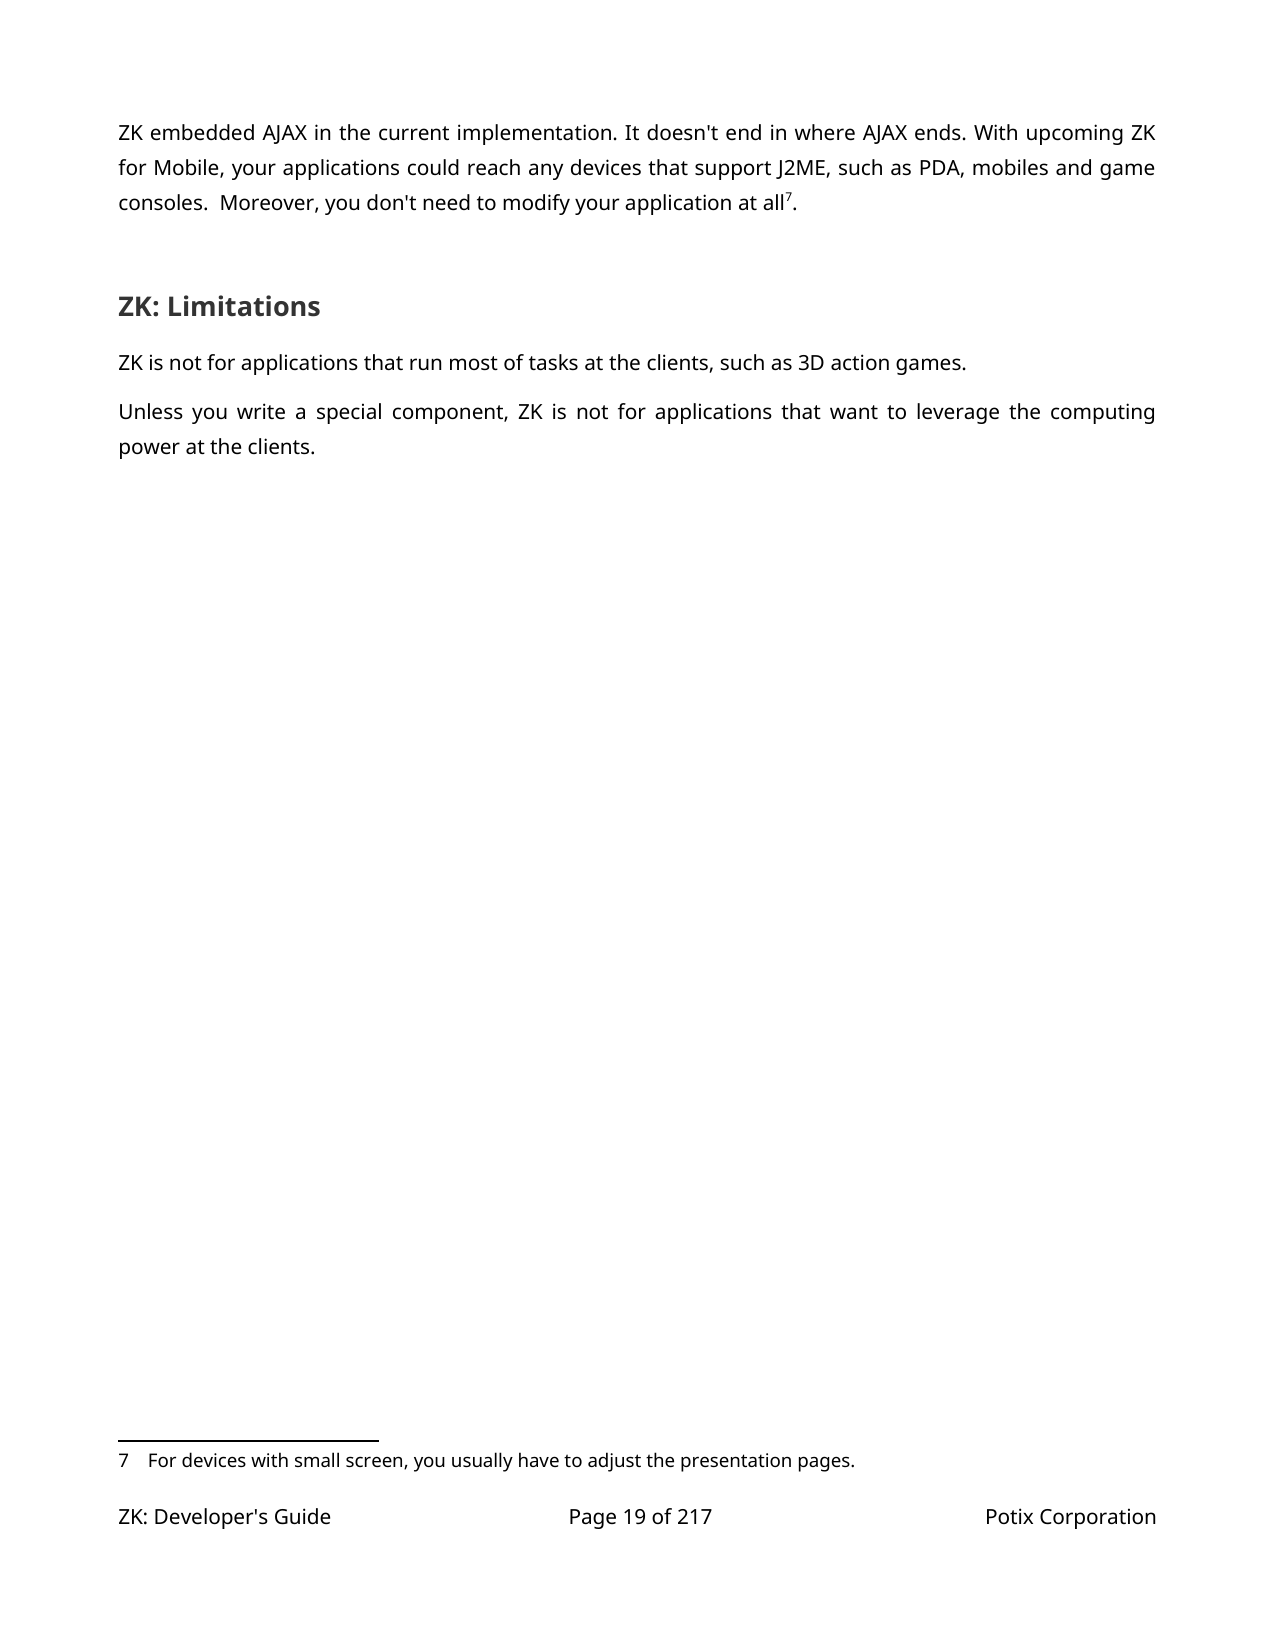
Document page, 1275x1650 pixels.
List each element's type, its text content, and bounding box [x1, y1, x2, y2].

text Unless you write a special component, ZK is not for applications that want to leverage the computing power at the clients. [118, 397, 1157, 460]
text ZK is not for applications that run most of tasks at the clients, such as 3D action games. [118, 348, 1157, 376]
text ZK embedded AJAX in the current implementation. It doesn't end in where AJAX ends. With upcoming ZK for Mobile, your applications could reach any devices that support J2ME, such as PDA, mobiles and game consoles. Moreover, you don't need to modify your application at all. [118, 118, 1157, 217]
text For devices with small screen, you usually have to adjust the presentation pages. [118, 1447, 1157, 1473]
subtitle ZK: Limitations [118, 288, 1157, 324]
